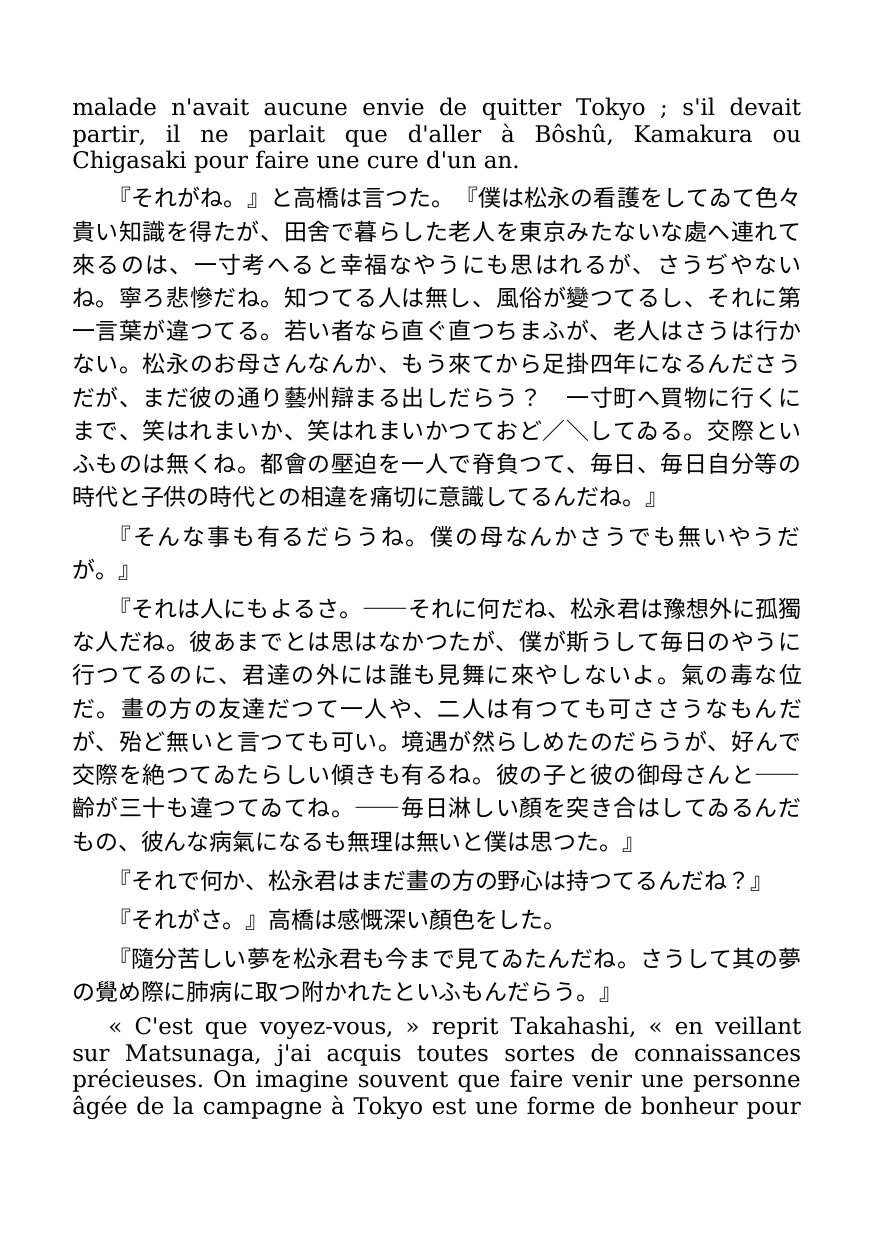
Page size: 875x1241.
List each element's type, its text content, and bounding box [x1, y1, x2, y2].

text 『それがね。』と高橋は言つた。『僕は松永の看護をしてゐて色々貴い知識を得たが、田舍で暮らした老人を東京みたないな處へ連れて來るのは、一寸考へると幸福なやうにも思はれるが、さうぢやないね。寧ろ悲慘だね。知つてる人は無し、風俗が變つてるし、それに第一言葉が違つてる。若い者なら直ぐ直つちまふが、老人はさうは行かない。松永のお母さんなんか、もう來てから足掛四年になるんださうだが、まだ彼の通り藝州辯まる出しだらう？ 一寸町へ買物に行くにまで、笑はれまいか、笑はれまいかつておど／＼してゐる。交際といふものは無くね。都會の壓迫を一人で脊負つて、毎日、毎日自分等の時代と子供の時代との相違を痛切に意識してるんだね。』 [72, 180, 802, 512]
text « C'est que voyez-vous, » reprit Takahashi, « en veillant sur Matsunaga, j'ai acquis toutes sortes de connaissances précieuses. On imagine souvent que faire venir une personne âgée de la campagne à Tokyo est une forme de bonheur pour [72, 1013, 802, 1120]
text malade n'avait aucune envie de quitter Tokyo ; s'il devait partir, il ne parlait que d'aller à Bôshû, Kamakura ou Chigasaki pour faire une cure d'un an. [72, 94, 802, 174]
text 『隨分苦しい夢を松永君も今まで見てゐたんだね。さうして其の夢の覺め際に肺病に取つ附かれたといふもんだらう。』 [72, 941, 802, 1007]
text 『それは人にもよるさ。――それに何だね、松永君は豫想外に孤獨な人だね。彼あまでとは思はなかつたが、僕が斯うして毎日のやうに行つてるのに、君達の外には誰も見舞に來やしないよ。氣の毒な位だ。畫の方の友達だつて一人や、二人は有つても可ささうなもんだが、殆ど無いと言つても可い。境遇が然らしめたのだらうが、好んで交際を絶つてゐたらしい傾きも有るね。彼の子と彼の御母さんと――齡が三十も違つてゐてね。――毎日淋しい顏を突き合はしてゐるんだもの、彼んな病氣になるも無理は無いと僕は思つた。』 [72, 591, 802, 857]
text 『それがさ。』高橋は感慨深い顏色をした。 [72, 902, 802, 935]
text 『それで何か、松永君はまだ畫の方の野心は持つてるんだね？』 [72, 863, 802, 896]
text 『そんな事も有るだらうね。僕の母なんかさうでも無いやうだが。』 [72, 518, 802, 585]
